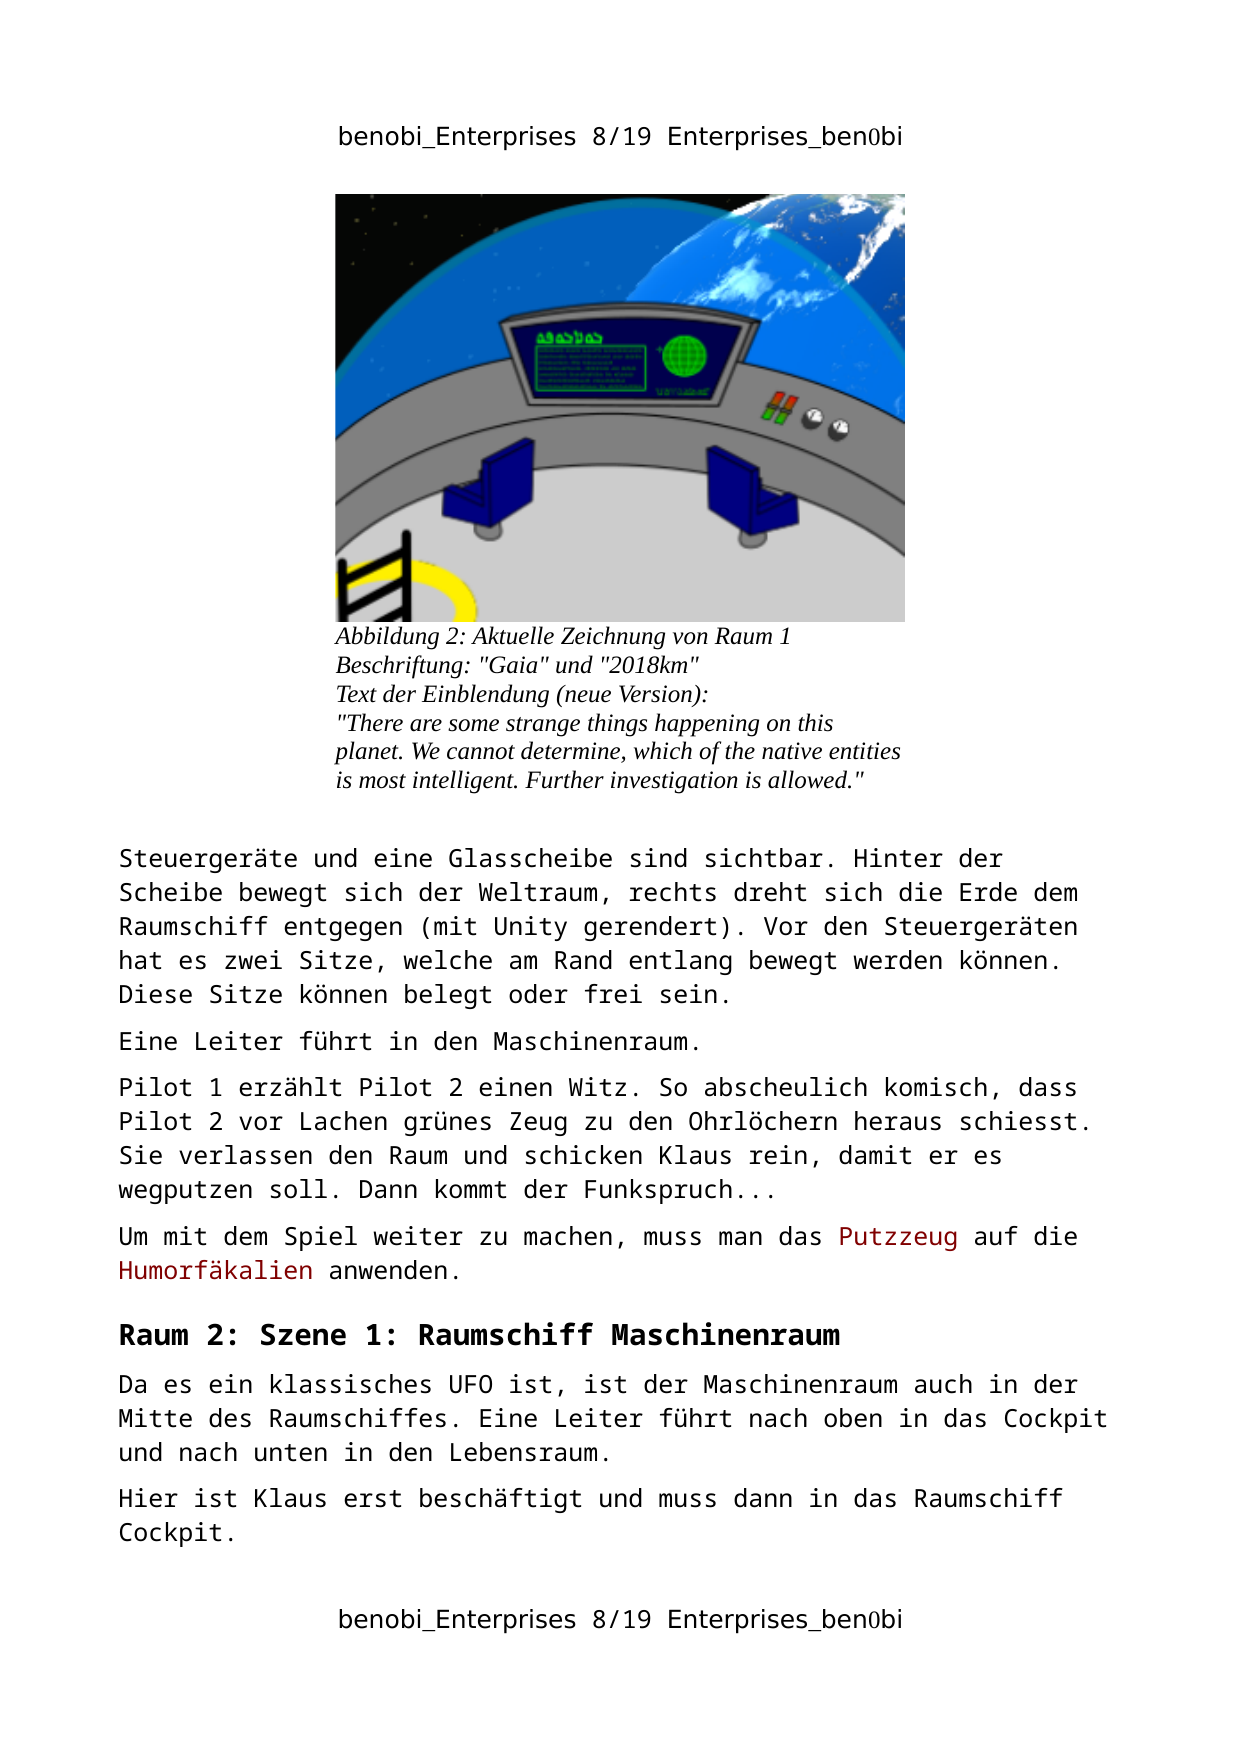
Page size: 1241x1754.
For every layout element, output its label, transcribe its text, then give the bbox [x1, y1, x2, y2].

text Da es ein klassisches UFO ist, ist der Maschinenraum auch in der Mitte des Raumschiffes. Eine Leiter führt nach oben in das Cockpit und nach unten in den Lebensraum. [118, 1366, 1122, 1468]
text Pilot 1 erzählt Pilot 2 einen Witz. So abscheulich komisch, dass Pilot 2 vor Lachen grünes Zeug zu den Ohrlöchern heraus schiesst. Sie verlassen den Raum und schicken Klaus rein, damit er es wegputzen soll. Dann kommt der Funkspruch... [118, 1070, 1122, 1206]
text Um mit dem Spiel weiter zu machen, muss man das Putzzeug auf die Humorfäkalien anwenden. [118, 1218, 1122, 1287]
text Abbildung 2: Aktuelle Zeichnung von Raum 1 Beschriftung: "Gaia" und "2018km" Text der Einblendung (neue Version): "There are some strange things happening on this planet. We cannot determine, which of the native entities is most intelligent. Further investigation is allowed." [335, 622, 905, 794]
picture [335, 194, 905, 622]
text Steuergeräte und eine Glasscheibe sind sichtbar. Hinter der Scheibe bewegt sich der Weltraum, rechts dreht sich die Erde dem Raumschiff entgegen (mit Unity gerendert). Vor den Steuergeräten hat es zwei Sitze, welche am Rand entlang bewegt werden können. Diese Sitze können belegt oder frei sein. [118, 840, 1122, 1011]
text Eine Leiter führt in den Maschinenraum. [118, 1023, 1122, 1057]
subtitle Raum 2: Szene 1: Raumschiff Maschinenraum [118, 1314, 1122, 1354]
text Hier ist Klaus erst beschäftigt und muss dann in das Raumschiff Cockpit. [118, 1481, 1122, 1549]
